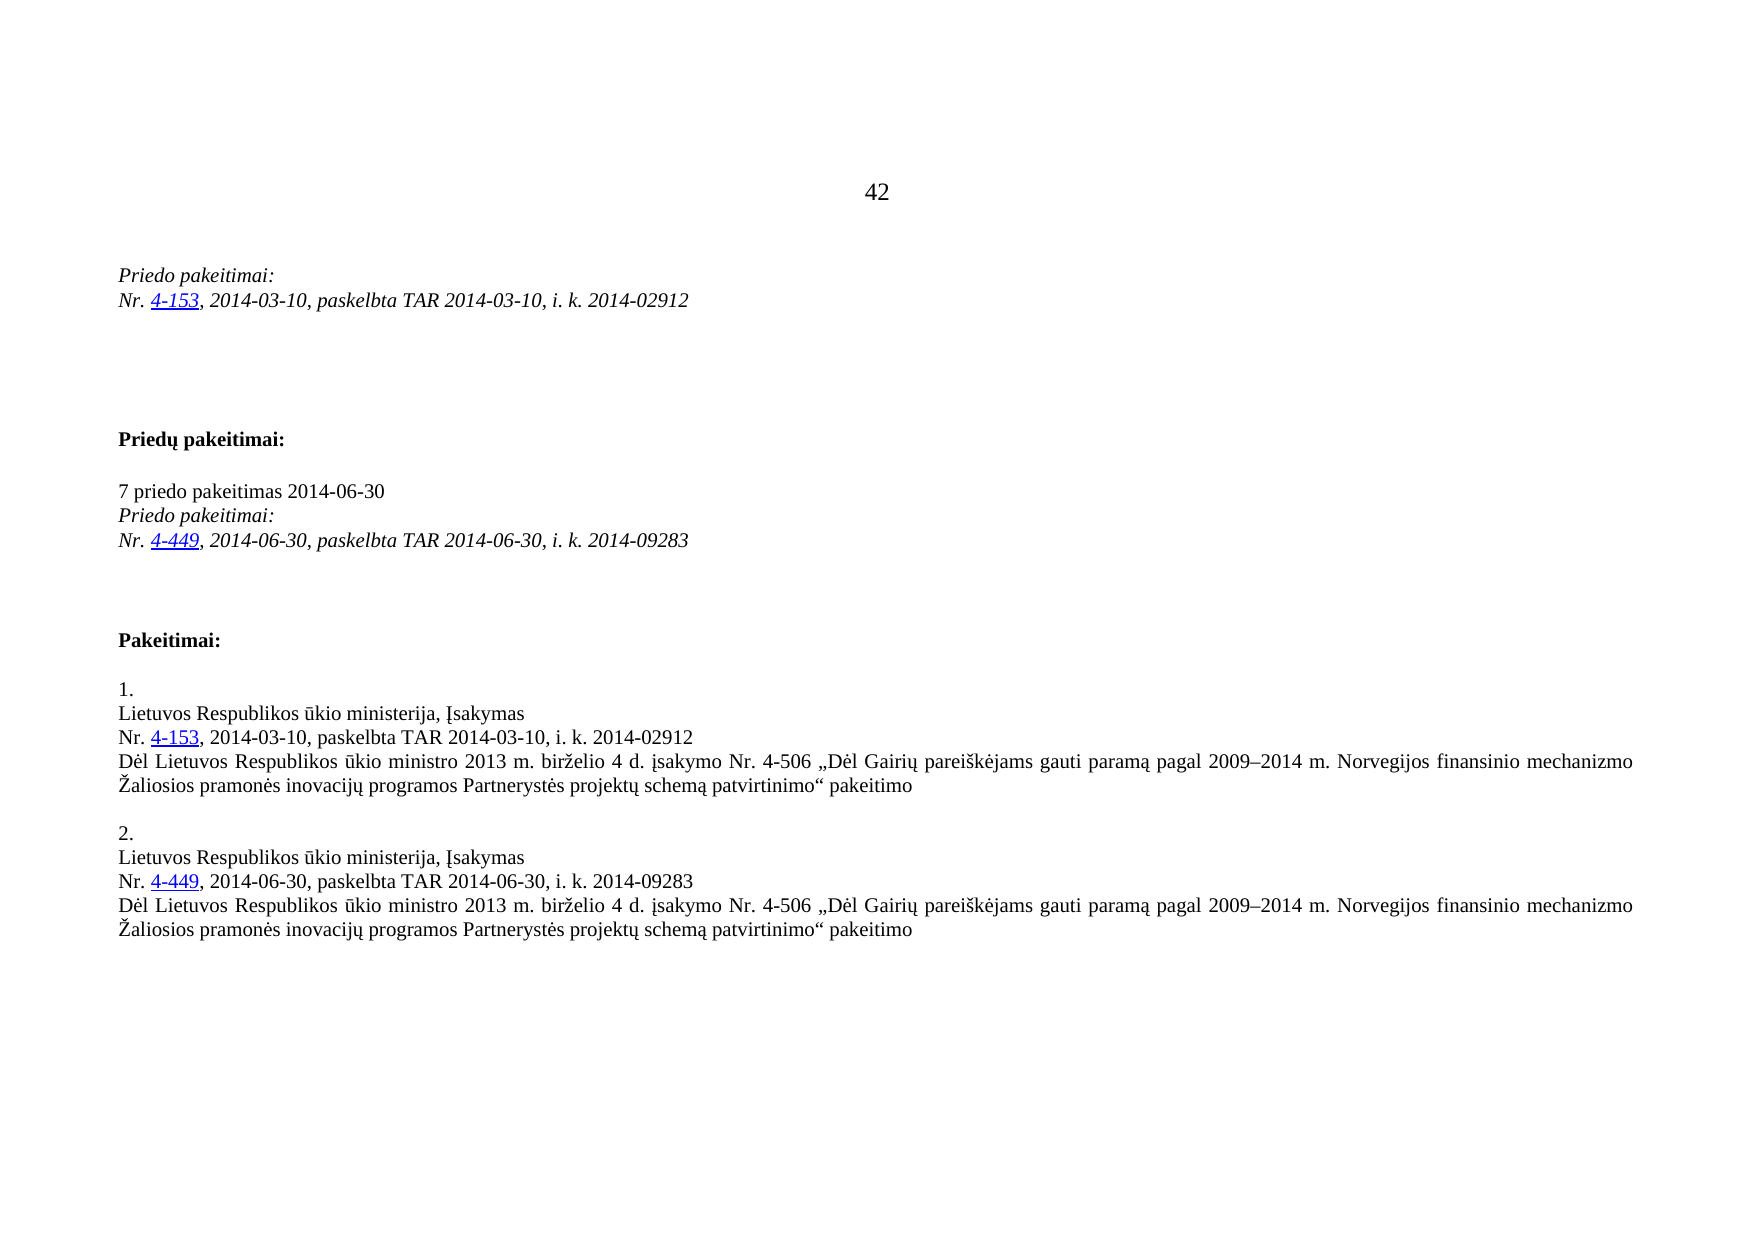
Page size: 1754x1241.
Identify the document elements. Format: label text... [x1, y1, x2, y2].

text Nr. 4-449, 2014-06-30, paskelbta TAR 2014-06-30, i. k. 2014-09283 [118, 869, 1636, 893]
text Nr. 4-449, 2014-06-30, paskelbta TAR 2014-06-30, i. k. 2014-09283 [118, 527, 1636, 552]
text Priedo pakeitimai: [118, 263, 1636, 287]
text 1. [118, 677, 1636, 701]
text 2. [118, 821, 1636, 845]
text Lietuvos Respublikos ūkio ministerija, Įsakymas [118, 845, 1636, 869]
text Dėl Lietuvos Respublikos ūkio ministro 2013 m. birželio 4 d. įsakymo Nr. 4-506 „Dėl Gairių pareiškėjams gauti paramą pagal 2009–2014 m. Norvegijos finansinio mechanizmo Žaliosios pramonės inovacijų programos Partnerystės projektų schemą patvirtinimo“ pakeitimo [118, 893, 1636, 941]
text Dėl Lietuvos Respublikos ūkio ministro 2013 m. birželio 4 d. įsakymo Nr. 4-506 „Dėl Gairių pareiškėjams gauti paramą pagal 2009–2014 m. Norvegijos finansinio mechanizmo Žaliosios pramonės inovacijų programos Partnerystės projektų schemą patvirtinimo“ pakeitimo [118, 749, 1636, 797]
text Pakeitimai: [118, 628, 1636, 652]
text Nr. 4-153, 2014-03-10, paskelbta TAR 2014-03-10, i. k. 2014-02912 [118, 287, 1636, 312]
text Priedo pakeitimai: [118, 503, 1636, 527]
text Nr. 4-153, 2014-03-10, paskelbta TAR 2014-03-10, i. k. 2014-02912 [118, 725, 1636, 749]
text Lietuvos Respublikos ūkio ministerija, Įsakymas [118, 701, 1636, 725]
text 7 priedo pakeitimas 2014-06-30 [118, 479, 1636, 503]
text Priedų pakeitimai: [118, 427, 1636, 451]
